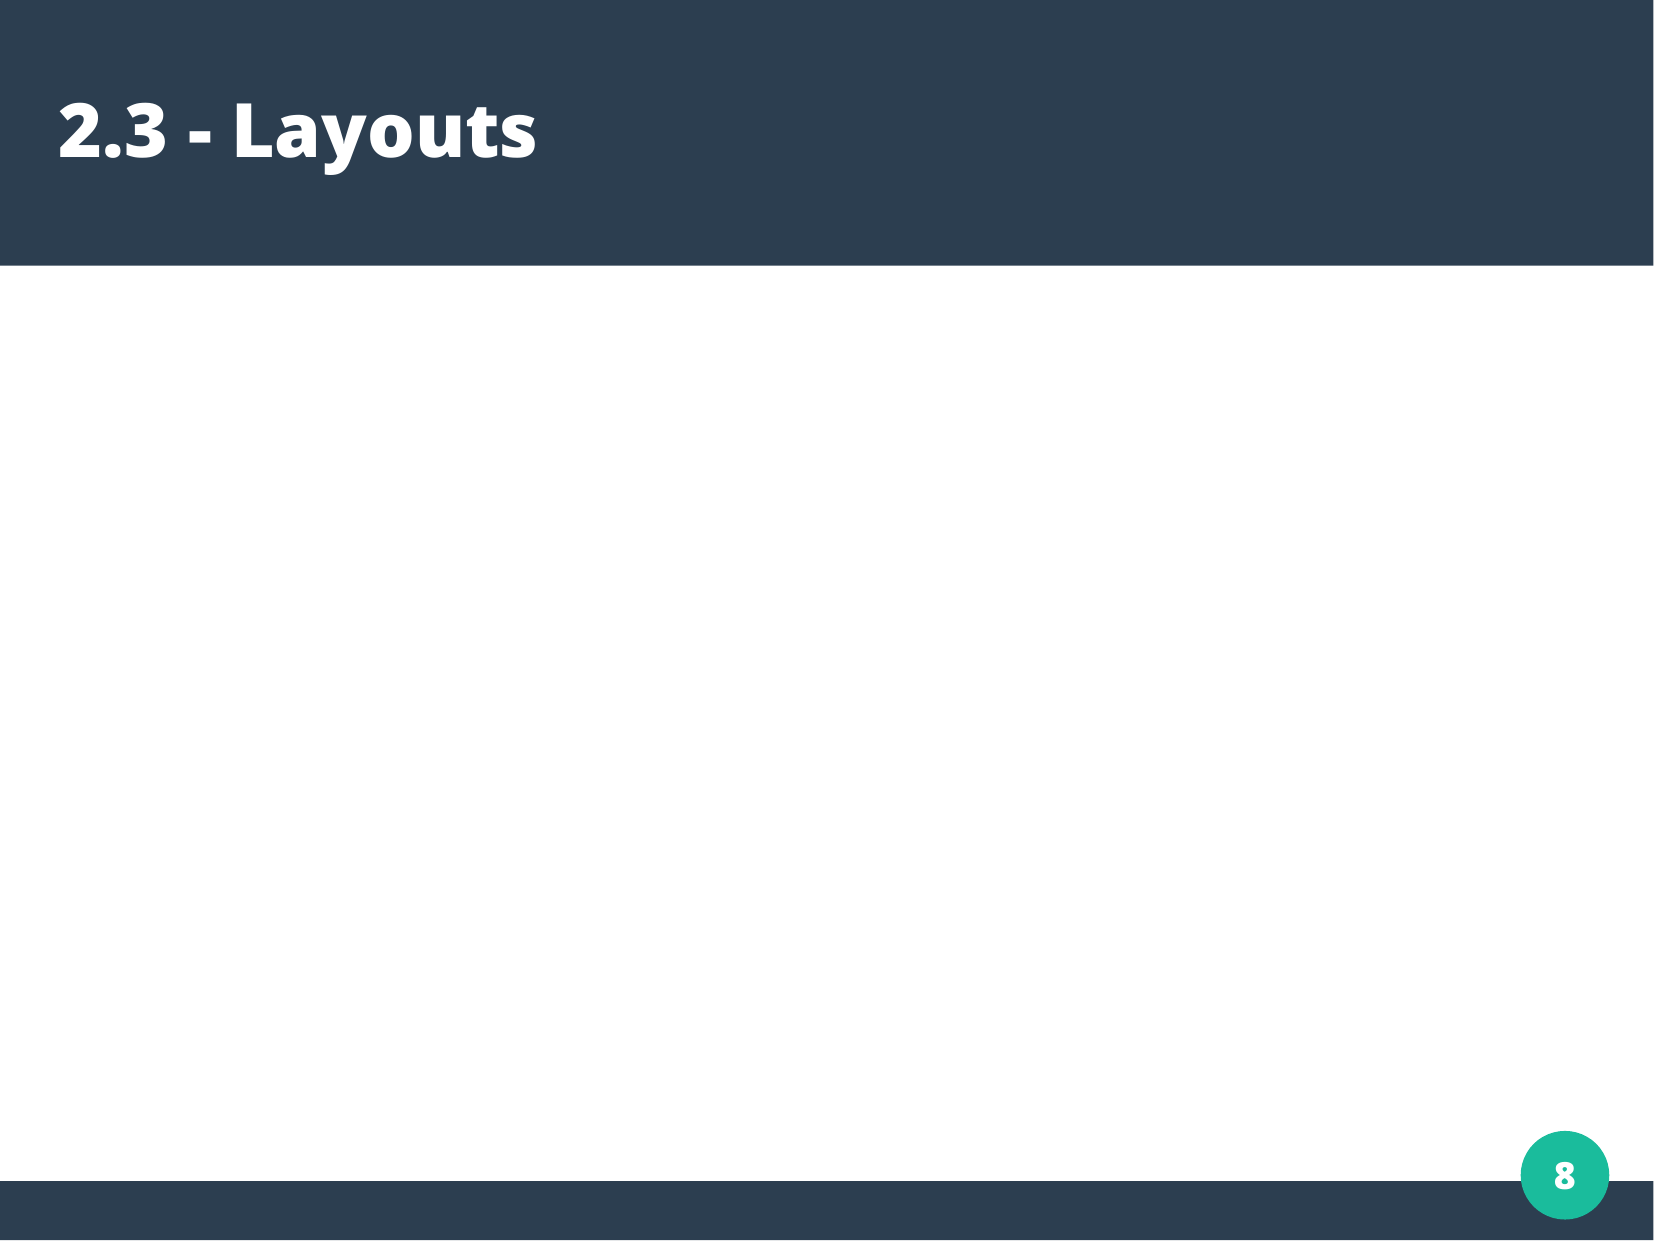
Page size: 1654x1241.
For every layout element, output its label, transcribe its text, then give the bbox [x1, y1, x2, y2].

title 2.3 - Layouts [59, 49, 1595, 207]
